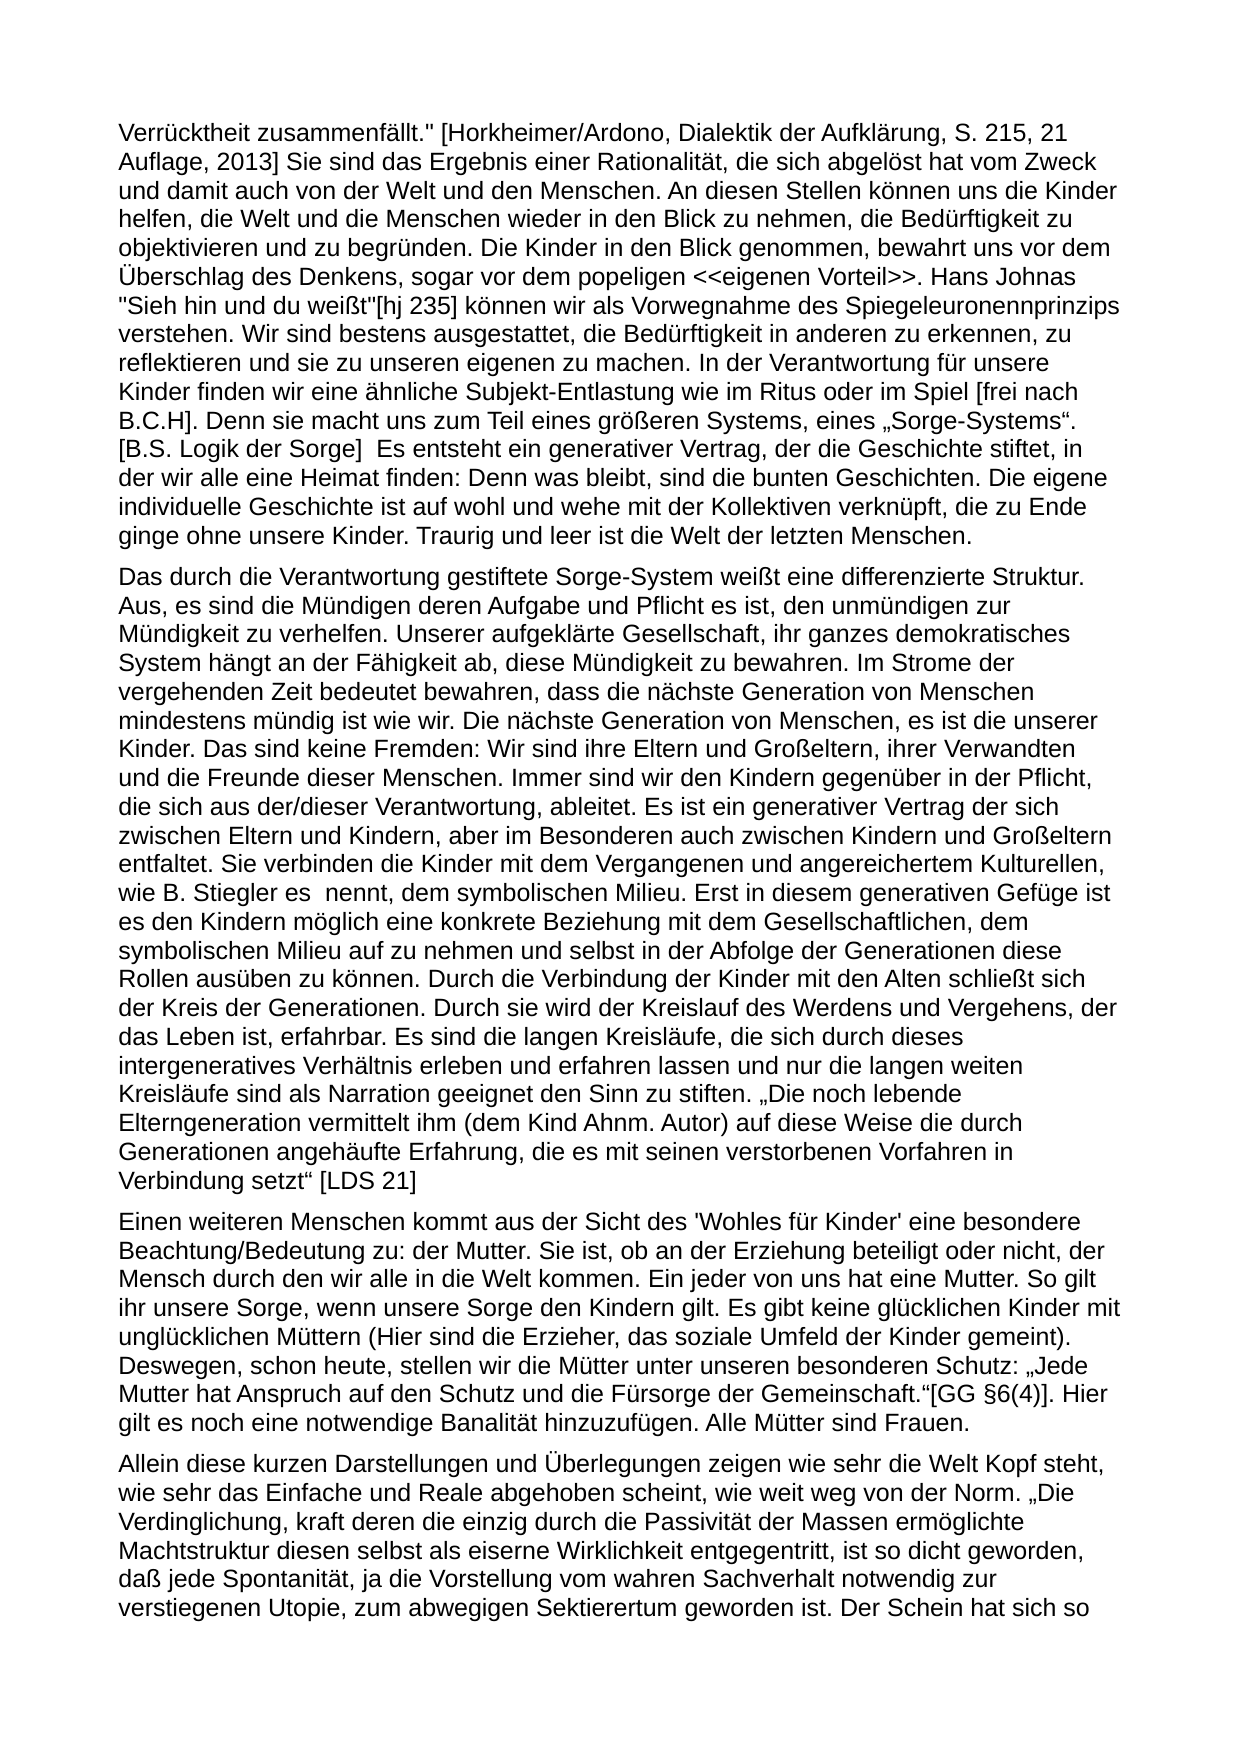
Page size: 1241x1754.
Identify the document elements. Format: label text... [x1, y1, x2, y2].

text Allein diese kurzen Darstellungen und Überlegungen zeigen wie sehr die Welt Kopf steht, wie sehr das Einfache und Reale abgehoben scheint, wie weit weg von der Norm. „Die Verdinglichung, kraft deren die einzig durch die Passivität der Massen ermöglichte Machtstruktur diesen selbst als eiserne Wirklichkeit entgegentritt, ist so dicht geworden, daß jede Spontanität, ja die Vorstellung vom wahren Sachverhalt notwendig zur verstiegenen Utopie, zum abwegigen Sektierertum geworden ist. Der Schein hat sich so [118, 1449, 1122, 1622]
text Verrücktheit zusammenfällt." [Horkheimer/Ardono, Dialektik der Aufklärung, S. 215, 21 Auflage, 2013] Sie sind das Ergebnis einer Rationalität, die sich abgelöst hat vom Zweck und damit auch von der Welt und den Menschen. An diesen Stellen können uns die Kinder helfen, die Welt und die Menschen wieder in den Blick zu nehmen, die Bedürftigkeit zu objektivieren und zu begründen. Die Kinder in den Blick genommen, bewahrt uns vor dem Überschlag des Denkens, sogar vor dem popeligen <<eigenen Vorteil>>. Hans Johnas "Sieh hin und du weißt"[hj 235] können wir als Vorwegnahme des Spiegeleuronennprinzips verstehen. Wir sind bestens ausgestattet, die Bedürftigkeit in anderen zu erkennen, zu reflektieren und sie zu unseren eigenen zu machen. In der Verantwortung für unsere Kinder finden wir eine ähnliche Subjekt-Entlastung wie im Ritus oder im Spiel [frei nach B.C.H]. Denn sie macht uns zum Teil eines größeren Systems, eines „Sorge-Systems“. [B.S. Logik der Sorge] Es entsteht ein generativer Vertrag, der die Geschichte stiftet, in der wir alle eine Heimat finden: Denn was bleibt, sind die bunten Geschichten. Die eigene individuelle Geschichte ist auf wohl und wehe mit der Kollektiven verknüpft, die zu Ende ginge ohne unsere Kinder. Traurig und leer ist die Welt der letzten Menschen. [118, 118, 1122, 549]
text Einen weiteren Menschen kommt aus der Sicht des 'Wohles für Kinder' eine besondere Beachtung/Bedeutung zu: der Mutter. Sie ist, ob an der Erziehung beteiligt oder nicht, der Mensch durch den wir alle in die Welt kommen. Ein jeder von uns hat eine Mutter. So gilt ihr unsere Sorge, wenn unsere Sorge den Kindern gilt. Es gibt keine glücklichen Kinder mit unglücklichen Müttern (Hier sind die Erzieher, das soziale Umfeld der Kinder gemeint). Deswegen, schon heute, stellen wir die Mütter unter unseren besonderen Schutz: „Jede Mutter hat Anspruch auf den Schutz und die Fürsorge der Gemeinschaft.“[GG §6(4)]. Hier gilt es noch eine notwendige Banalität hinzuzufügen. Alle Mütter sind Frauen. [118, 1207, 1122, 1437]
text Das durch die Verantwortung gestiftete Sorge-System weißt eine differenzierte Struktur. Aus, es sind die Mündigen deren Aufgabe und Pflicht es ist, den unmündigen zur Mündigkeit zu verhelfen. Unserer aufgeklärte Gesellschaft, ihr ganzes demokratisches System hängt an der Fähigkeit ab, diese Mündigkeit zu bewahren. Im Strome der vergehenden Zeit bedeutet bewahren, dass die nächste Generation von Menschen mindestens mündig ist wie wir. Die nächste Generation von Menschen, es ist die unserer Kinder. Das sind keine Fremden: Wir sind ihre Eltern und Großeltern, ihrer Verwandten und die Freunde dieser Menschen. Immer sind wir den Kindern gegenüber in der Pflicht, die sich aus der/dieser Verantwortung, ableitet. Es ist ein generativer Vertrag der sich zwischen Eltern und Kindern, aber im Besonderen auch zwischen Kindern und Großeltern entfaltet. Sie verbinden die Kinder mit dem Vergangenen und angereichertem Kulturellen, wie B. Stiegler es nennt, dem symbolischen Milieu. Erst in diesem generativen Gefüge ist es den Kindern möglich eine konkrete Beziehung mit dem Gesellschaftlichen, dem symbolischen Milieu auf zu nehmen und selbst in der Abfolge der Generationen diese Rollen ausüben zu können. Durch die Verbindung der Kinder mit den Alten schließt sich der Kreis der Generationen. Durch sie wird der Kreislauf des Werdens und Vergehens, der das Leben ist, erfahrbar. Es sind die langen Kreisläufe, die sich durch dieses intergeneratives Verhältnis erleben und erfahren lassen und nur die langen weiten Kreisläufe sind als Narration geeignet den Sinn zu stiften. „Die noch lebende Elterngeneration vermittelt ihm (dem Kind Ahnm. Autor) auf diese Weise die durch Generationen angehäufte Erfahrung, die es mit seinen verstorbenen Vorfahren in Verbindung setzt“ [LDS 21] [118, 562, 1122, 1194]
